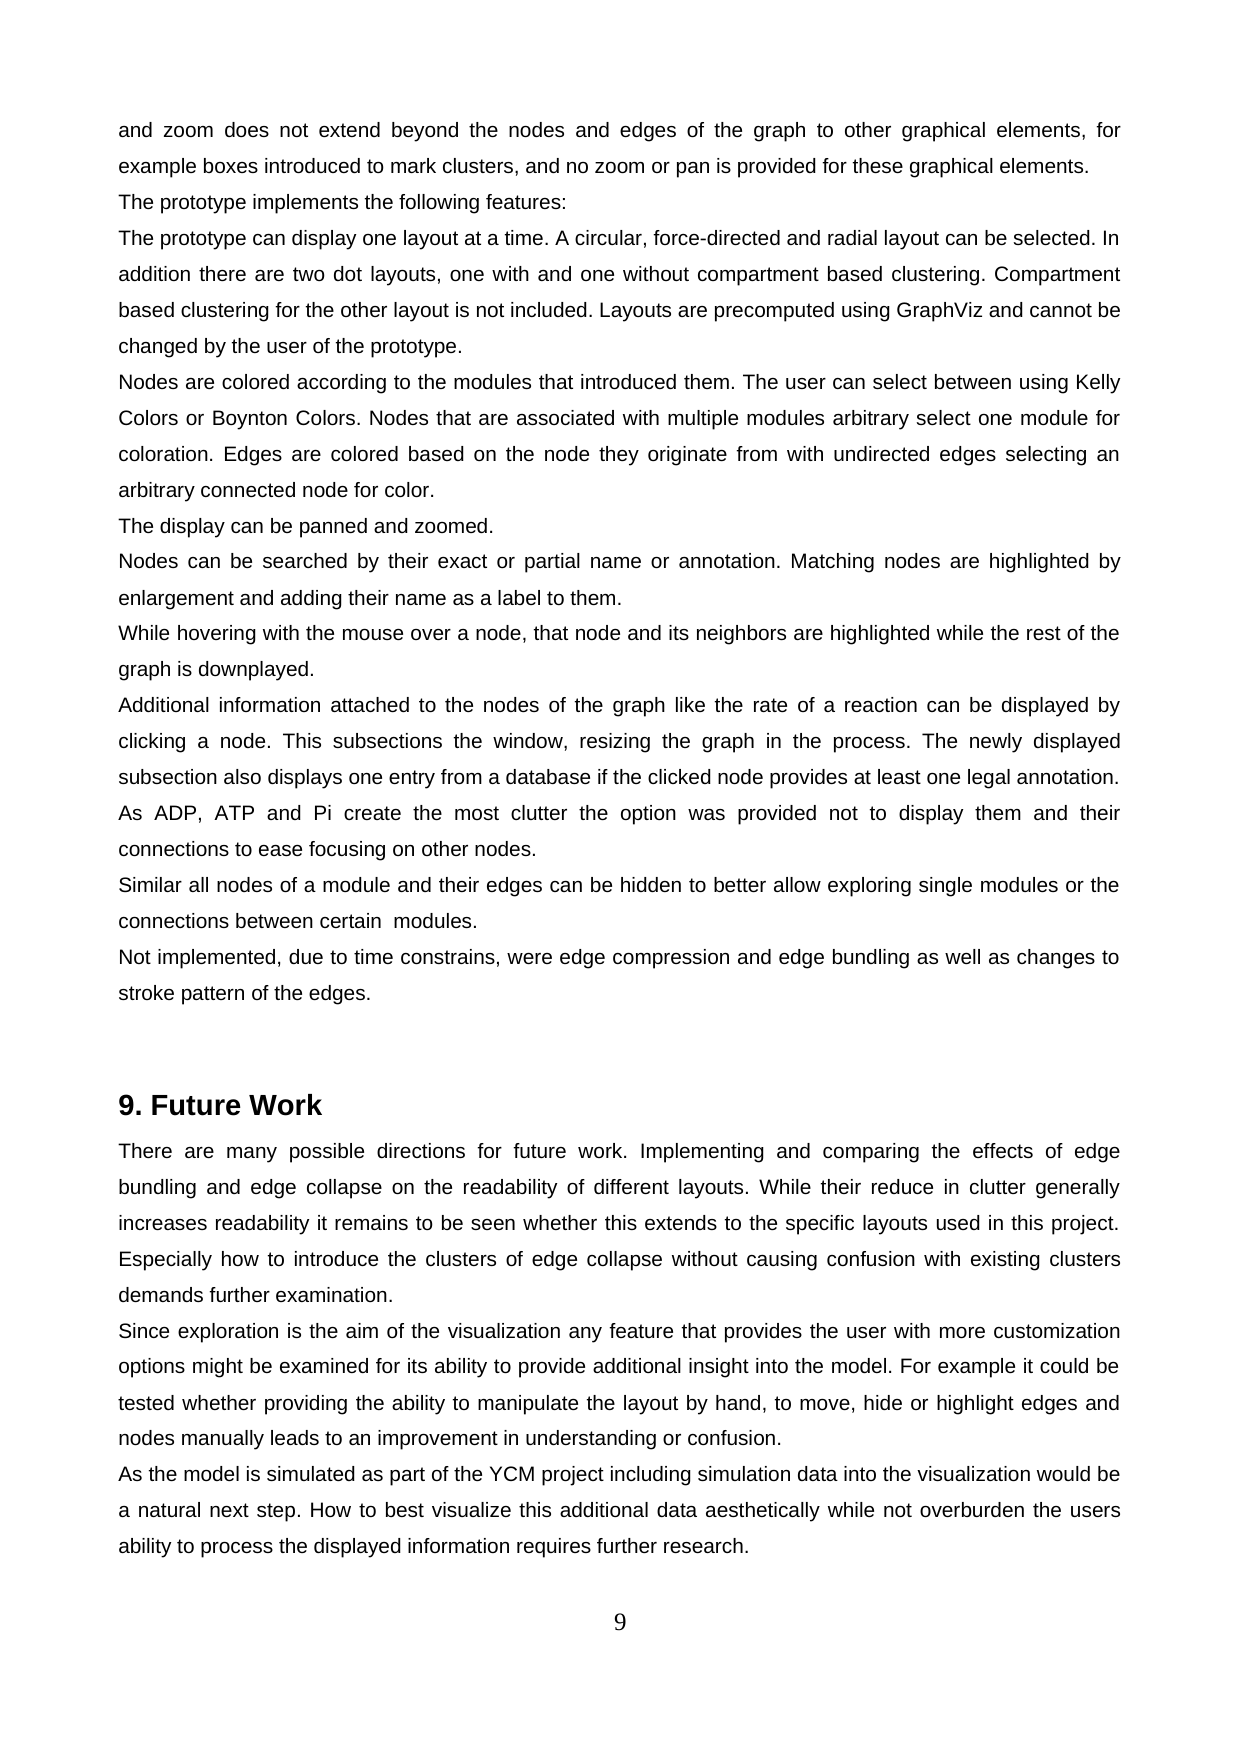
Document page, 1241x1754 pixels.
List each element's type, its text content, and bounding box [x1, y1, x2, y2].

text As ADP, ATP and Pi create the most clutter the option was provided not to display them and their connections to ease focusing on other nodes. [118, 801, 1122, 861]
text As the model is simulated as part of the YCM project including simulation data into the visualization would be a natural next step. How to best visualize this additional data aesthetically while not overburden the users ability to process the displayed information requires further research. [118, 1462, 1122, 1558]
text Not implemented, due to time constrains, were edge compression and edge bundling as well as changes to stroke pattern of the edges. [118, 945, 1122, 1004]
text Since exploration is the aim of the visualization any feature that provides the user with more customization options might be examined for its ability to provide additional insight into the model. For example it could be tested whether providing the ability to manipulate the layout by hand, to move, hide or highlight edges and nodes manually leads to an improvement in understanding or confusion. [118, 1318, 1122, 1450]
text The prototype can display one layout at a time. A circular, force-directed and radial layout can be selected. In addition there are two dot layouts, one with and one without compartment based clustering. Compartment based clustering for the other layout is not included. Layouts are precomputed using GraphViz and cannot be changed by the user of the prototype. [118, 226, 1122, 358]
text Nodes can be searched by their exact or partial name or annotation. Matching nodes are highlighted by enlargement and adding their name as a label to them. [118, 549, 1122, 609]
text Similar all nodes of a module and their edges can be hidden to better allow exploring single modules or the connections between certain modules. [118, 873, 1122, 933]
text The display can be panned and zoomed. [118, 513, 1122, 537]
text 9. Future Work [118, 1088, 1122, 1122]
text Nodes are colored according to the modules that introduced them. The user can select between using Kelly Colors or Boynton Colors. Nodes that are associated with multiple modules arbitrary select one module for coloration. Edges are colored based on the node they originate from with undirected edges selecting an arbitrary connected node for color. [118, 370, 1122, 501]
text and zoom does not extend beyond the nodes and edges of the graph to other graphical elements, for example boxes introduced to mark clusters, and no zoom or pan is provided for these graphical elements. [118, 118, 1122, 178]
text There are many possible directions for future work. Implementing and comparing the effects of edge bundling and edge collapse on the readability of different layouts. While their reduce in clutter generally increases readability it remains to be seen whether this extends to the specific layouts used in this project. Especially how to introduce the clusters of edge collapse without causing confusion with existing clusters demands further examination. [118, 1139, 1122, 1306]
text While hovering with the mouse over a node, that node and its neighbors are highlighted while the rest of the graph is downplayed. [118, 621, 1122, 681]
text Additional information attached to the nodes of the graph like the rate of a reaction can be displayed by clicking a node. This subsections the window, resizing the graph in the process. The newly displayed subsection also displays one entry from a database if the clicked node provides at least one legal annotation. [118, 693, 1122, 789]
text The prototype implements the following features: [118, 190, 1122, 214]
